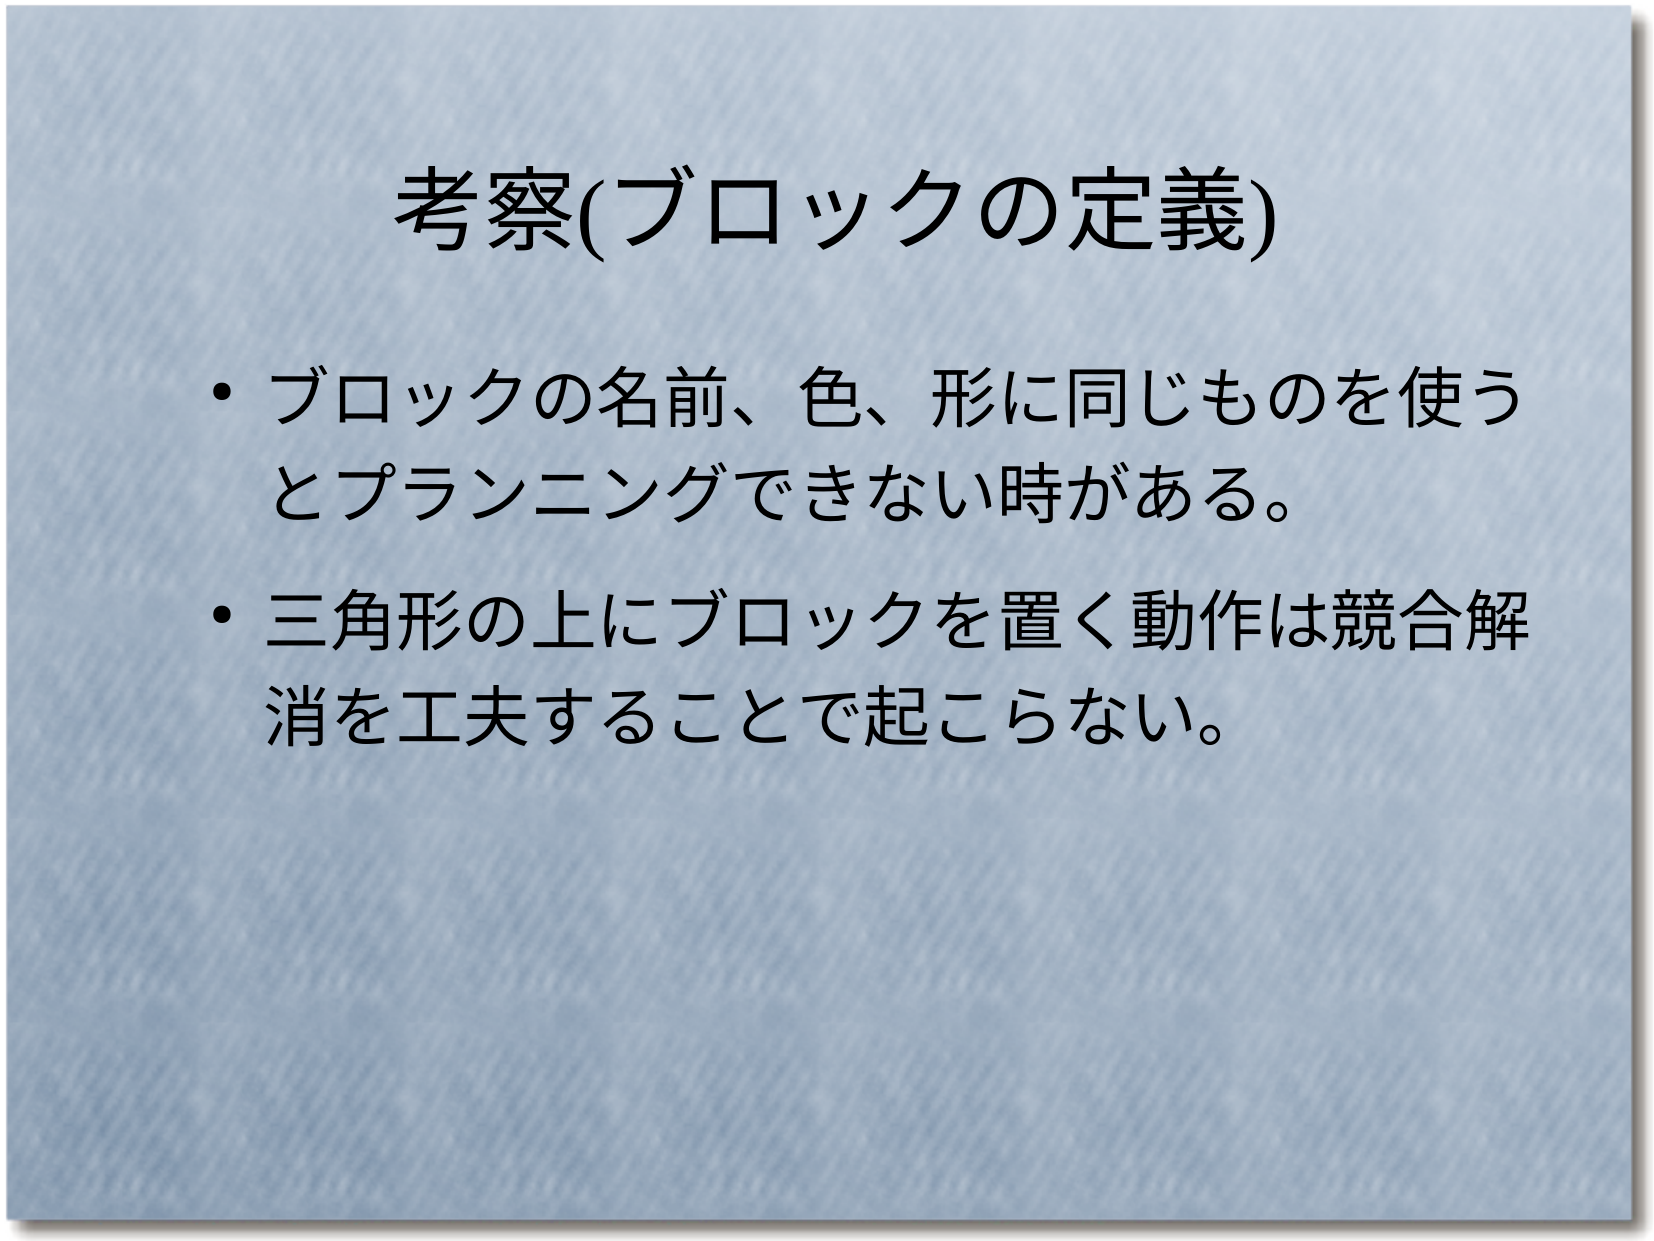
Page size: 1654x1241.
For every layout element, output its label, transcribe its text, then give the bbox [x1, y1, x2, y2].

list ブロックの名前、色、形に同じものを使うとプランニングできない時がある。 三角形の上にブロックを置く動作は競合解消を工夫することで起こらない。 [121, 344, 1534, 1065]
picture [0, 0, 1654, 1241]
title 考察(ブロックの定義) [129, 100, 1542, 308]
